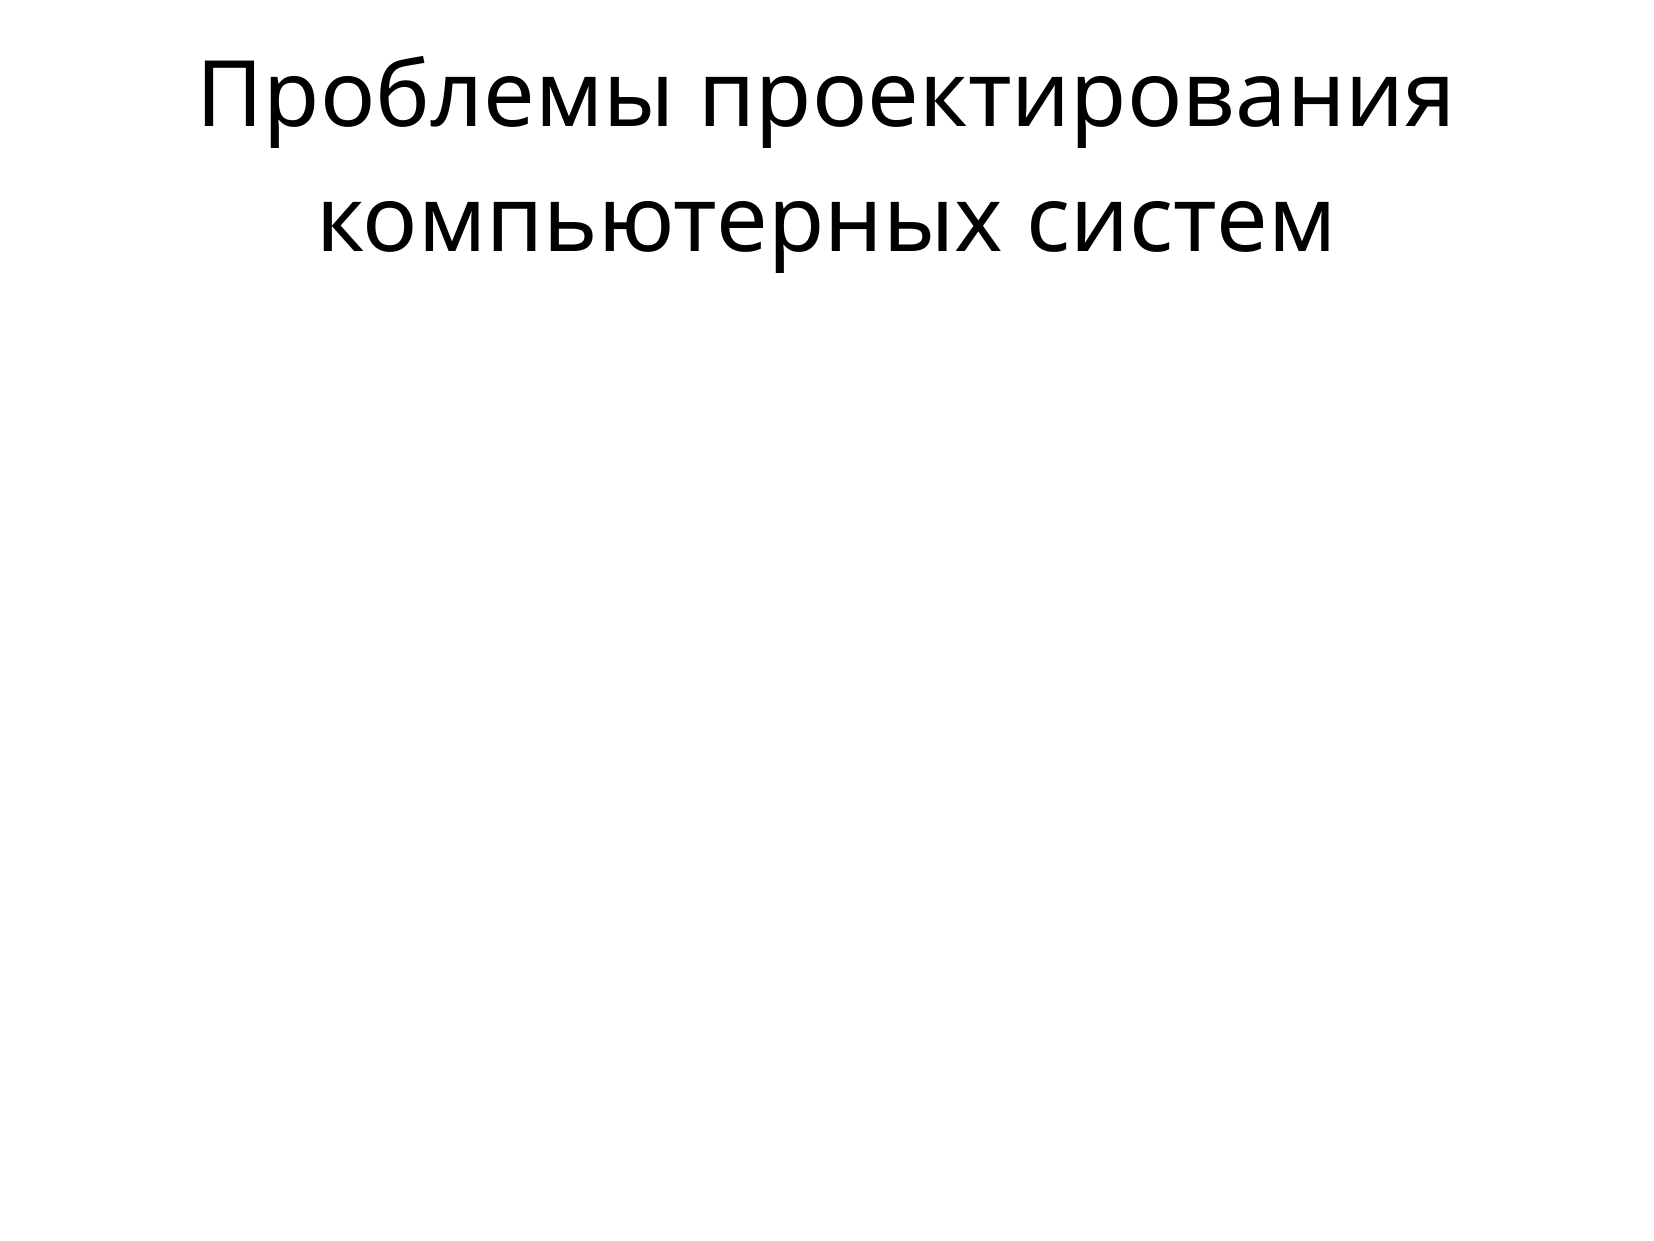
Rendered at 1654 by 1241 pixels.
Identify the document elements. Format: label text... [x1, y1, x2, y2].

title Проблемы проектирования компьютерных систем [82, 42, 1571, 264]
